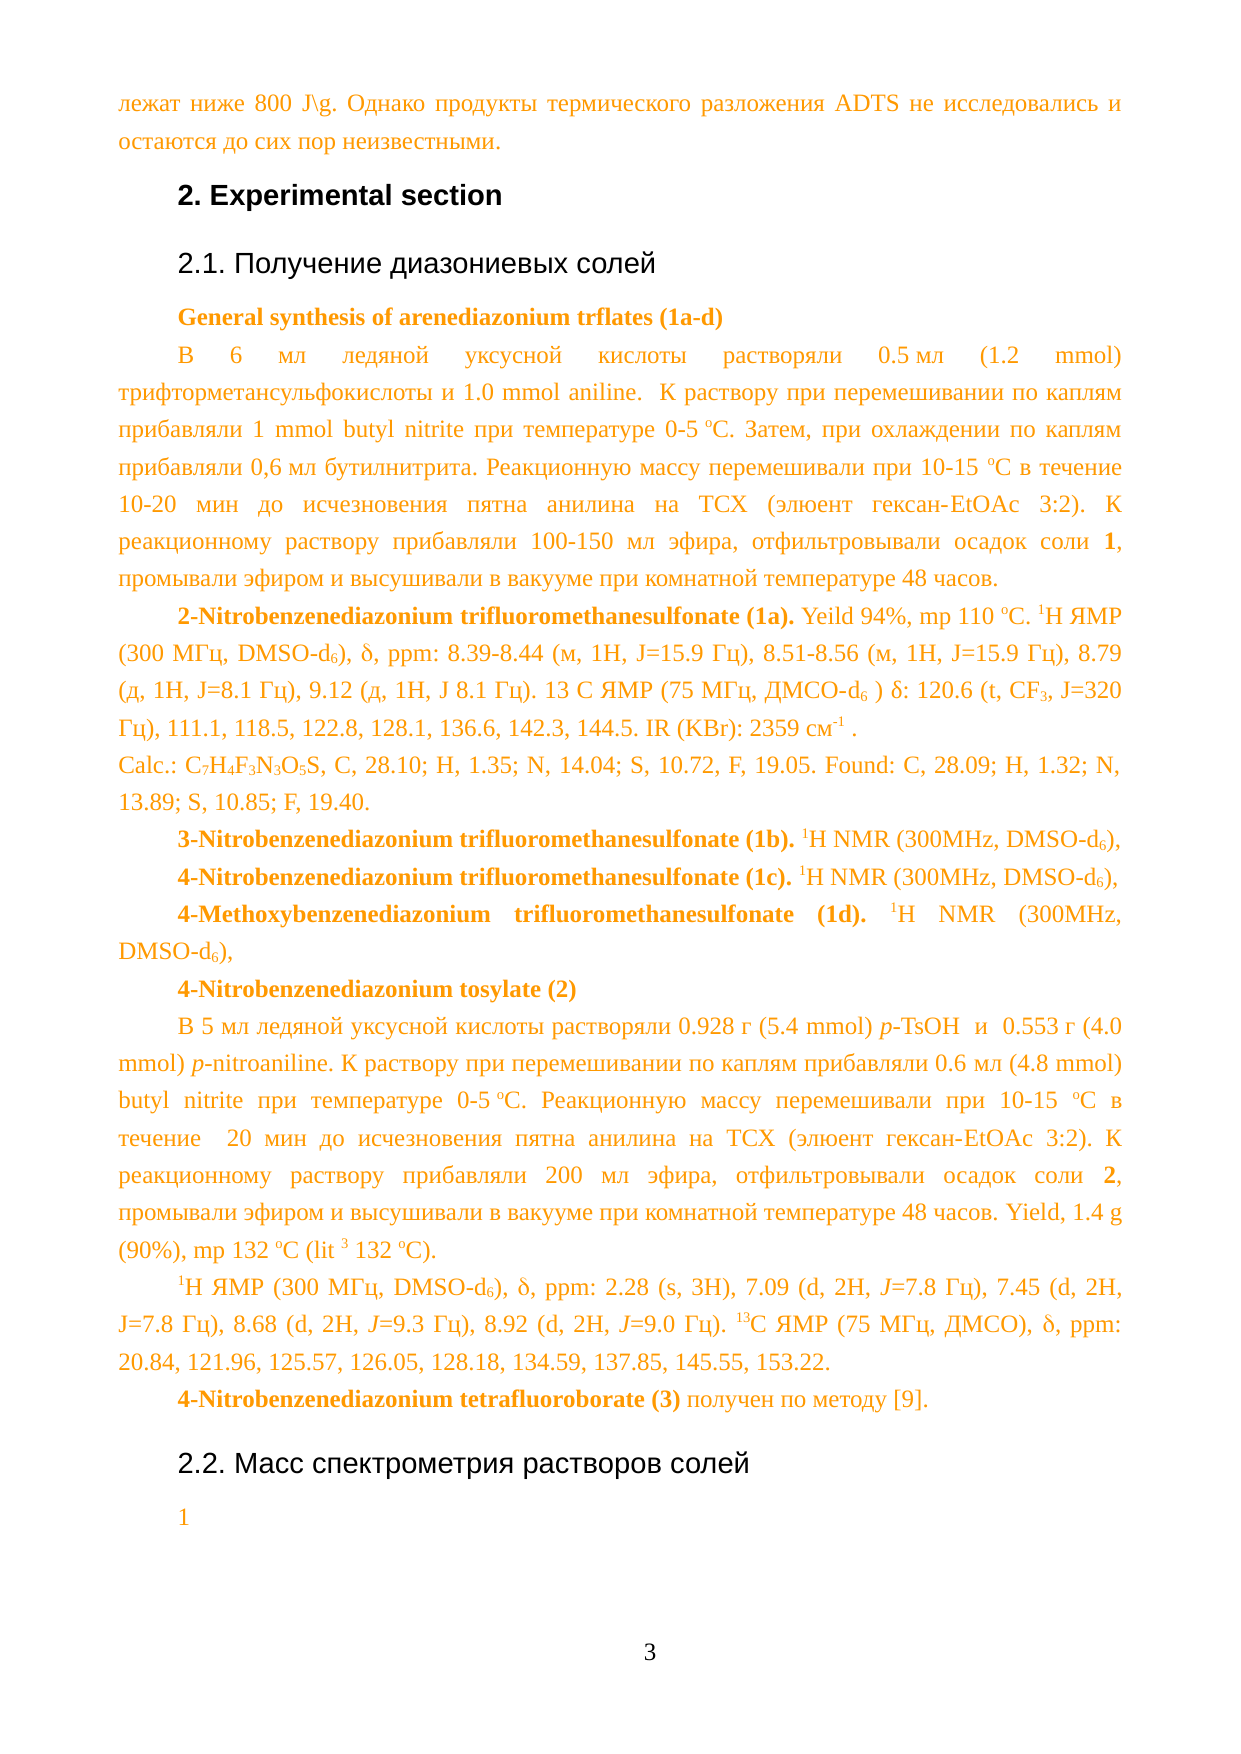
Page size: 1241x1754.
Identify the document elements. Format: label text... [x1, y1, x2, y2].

text Calc.: C7H4F3N3O5S, C, 28.10; H, 1.35; N, 14.04; S, 10.72, F, 19.05. Found: C, 28.09; H, 1.32; N, 13.89; S, 10.85; F, 19.40. [118, 750, 1122, 816]
subtitle 2. Experimental section [118, 178, 1122, 211]
text В 6 мл ледяной уксусной кислоты растворяли 0.5 мл (1.2 mmol) трифторметансульфокислоты и 1.0 mmol aniline. К раствору при перемешивании по каплям прибавляли 1 mmol butyl nitrite при температуре 0-5 оС. Затем, при охлаждении по каплям прибавляли 0,6 мл бутилнитрита. Реакционную массу перемешивали при 10-15 оС в течение 10-20 мин до исчезновения пятна анилина на ТСХ (элюент гексан-EtOAc 3:2). К реакционному раствору прибавляли 100-150 мл эфира, отфильтровывали осадок соли 1, промывали эфиром и высушивали в вакууме при комнатной температуре 48 часов. [118, 340, 1122, 592]
text 2-Nitrobenzenediazonium trifluoromethanesulfonate (1a). Yeild 94%, mp 110 oC. 1H ЯМР (300 МГц, DMSO-d6), , ppm: 8.39-8.44 (м, 1Н, J=15.9 Гц), 8.51-8.56 (м, 1Н, J=15.9 Гц), 8.79 (д, 1Н, J=8.1 Гц), 9.12 (д, 1Н, J 8.1 Гц). 13 С ЯМР (75 МГц, ДМСО-d6 ) δ: 120.6 (t, CF3, J=320 Гц), 111.1, 118.5, 122.8, 128.1, 136.6, 142.3, 144.5. IR (KBr): 2359 см-1 . [118, 601, 1122, 741]
text 4-Nitrobenzenediazonium trifluoromethanesulfonate (1c). 1H NMR (300MHz, DMSO-d6), [118, 862, 1122, 891]
text лежат ниже 800 J\g. Однако продукты термического разложения ADTS не исследовались и остаются до сих пор неизвестными. [118, 88, 1122, 154]
text В 5 мл ледяной уксусной кислоты растворяли 0.928 г (5.4 mmol) p-TsOH и 0.553 г (4.0 mmol) p-nitroaniline. К раствору при перемешивании по каплям прибавляли 0.6 мл (4.8 mmol) butyl nitrite при температуре 0-5 оС. Реакционную массу перемешивали при 10-15 оС в течение 20 мин до исчезновения пятна анилина на ТСХ (элюент гексан-EtOAc 3:2). К реакционному раствору прибавляли 200 мл эфира, отфильтровывали осадок соли 2, промывали эфиром и высушивали в вакууме при комнатной температуре 48 часов. Yield, 1.4 g (90%), mp 132 oC (lit 3 132 oC). [118, 1011, 1122, 1263]
text 3-Nitrobenzenediazonium trifluoromethanesulfonate (1b). 1H NMR (300MHz, DMSO-d6), [118, 824, 1122, 853]
text 4-Nitrobenzenediazonium tetrafluoroborate (3) получен по методу [9]. [118, 1384, 1122, 1413]
text General synthesis of arenediazonium trflates (1a-d) [118, 302, 1122, 331]
subtitle 2.2. Масс спектрометрия растворов солей [177, 1446, 1122, 1480]
text 1H ЯМР (300 МГц, DMSO-d6), , ppm: 2.28 (s, 3H), 7.09 (d, 2H, J=7.8 Гц), 7.45 (d, 2H, J=7.8 Гц), 8.68 (d, 2H, J=9.3 Гц), 8.92 (d, 2H, J=9.0 Гц). 13C ЯМР (75 МГц, ДМСО), , ppm: 20.84, 121.96, 125.57, 126.05, 128.18, 134.59, 137.85, 145.55, 153.22. [118, 1272, 1122, 1375]
subtitle 2.1. Получение диазониевых солей [177, 246, 1122, 280]
text 4-Methoxybenzenediazonium trifluoromethanesulfonate (1d). 1H NMR (300MHz, DMSO-d6), [118, 899, 1122, 965]
text 1 [118, 1502, 1122, 1531]
text 4-Nitrobenzenediazonium tosylate (2) [118, 974, 1122, 1002]
